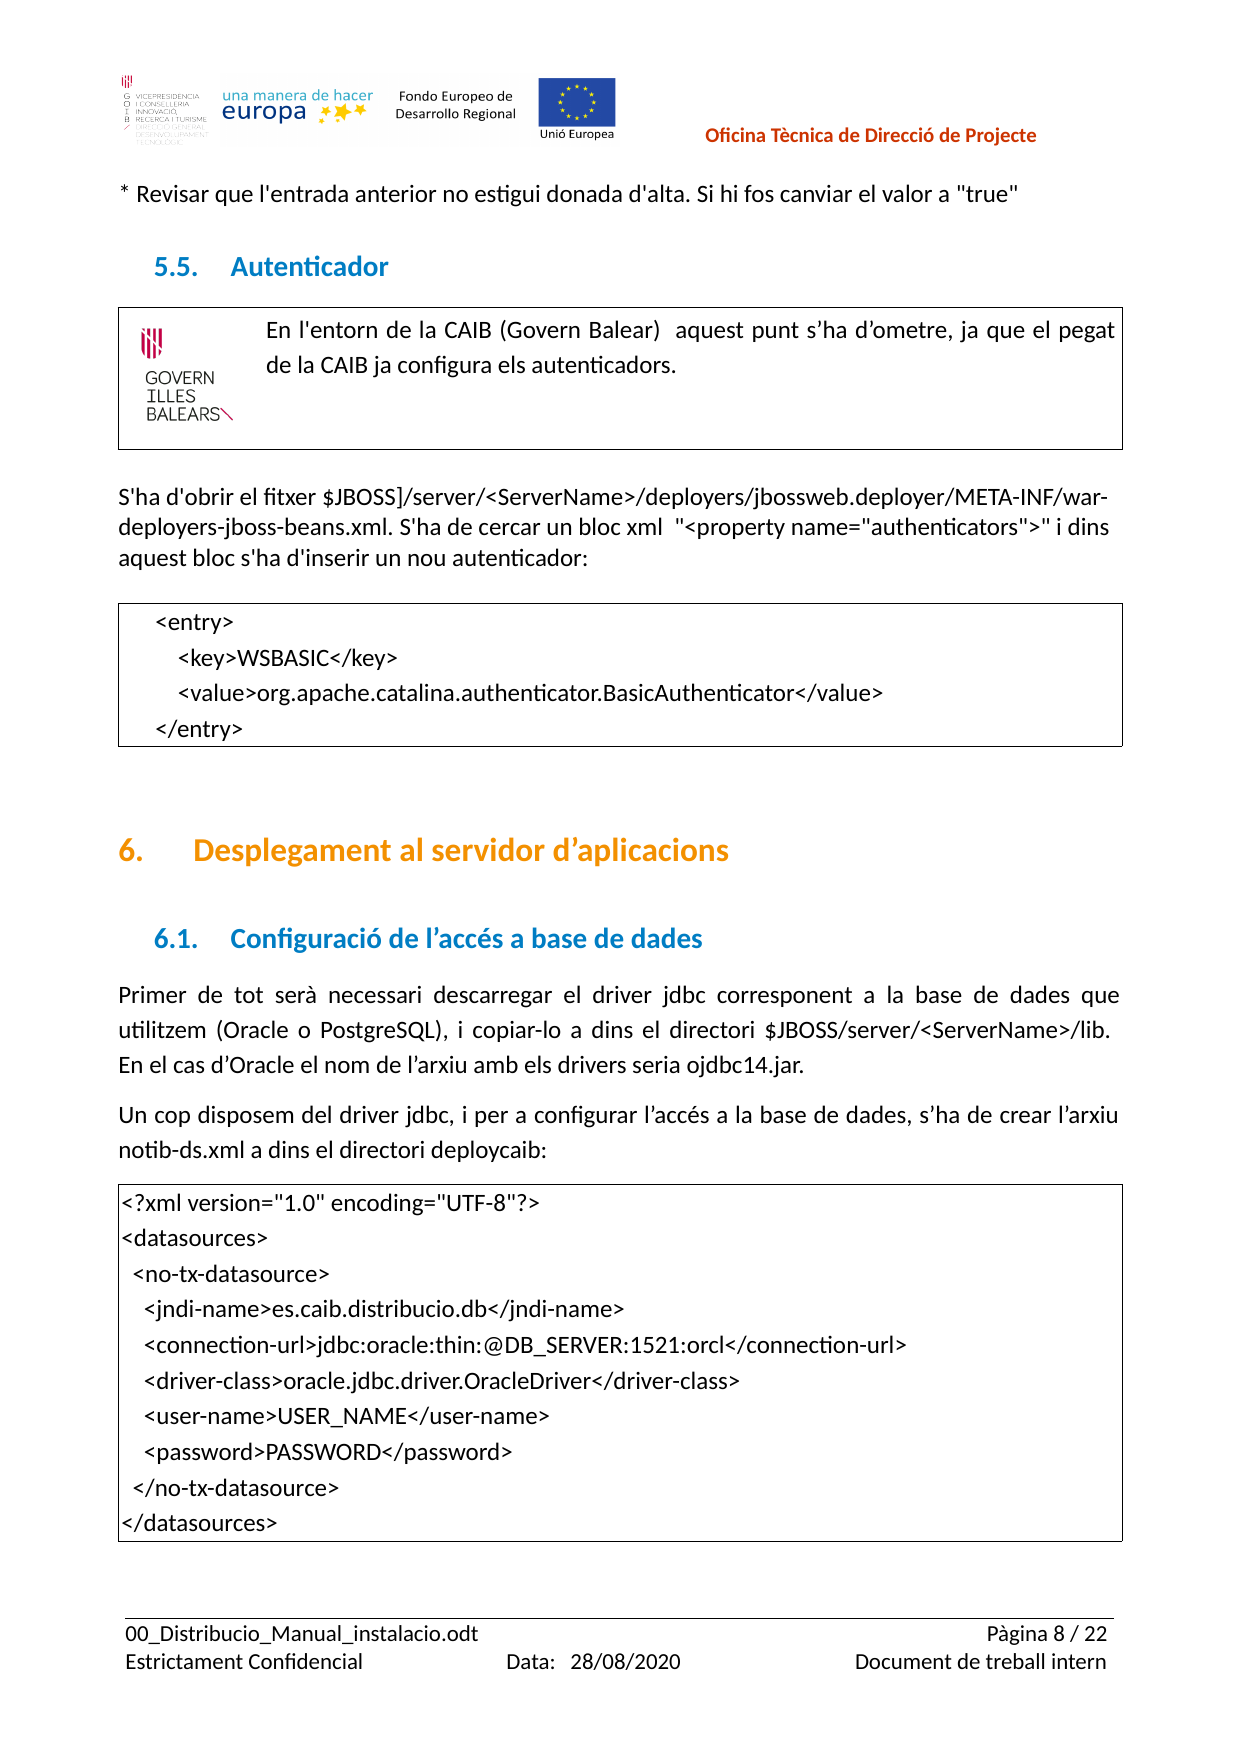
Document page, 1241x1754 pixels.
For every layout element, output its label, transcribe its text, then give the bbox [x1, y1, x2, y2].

text </datasources> [119, 1504, 1122, 1541]
text </no-tx-datasource> [119, 1469, 1122, 1502]
picture [118, 73, 213, 147]
text <jndi-name>es.caib.distribucio.db</jndi-name> [119, 1291, 1122, 1324]
text <datasources> [119, 1219, 1122, 1253]
subtitle Desplegament al servidor d’aplicacions [118, 829, 1122, 870]
picture [127, 319, 247, 431]
text <driver-class>oracle.jdbc.driver.OracleDriver</driver-class> [119, 1362, 1122, 1395]
text Primer de tot serà necessari descarregar el driver jdbc corresponent a la base de dades que utilitzem (Oracle o PostgreSQL), i copiar-lo a dins el directori $JBOSS/server/<ServerName>/lib. En el cas d’Oracle el nom de l’arxiu amb els drivers seria ojdbc14.jar. [118, 979, 1122, 1080]
text <value>org.apache.catalina.authenticator.BasicAuthenticator</value> [119, 674, 1122, 708]
text <?xml version="1.0" encoding="UTF-8"?> [119, 1185, 1122, 1217]
text <user-name>USER_NAME</user-name> [119, 1397, 1122, 1431]
text </entry> [119, 710, 1122, 746]
text S'ha d'obrir el fitxer $JBOSS]/server/<ServerName>/deployers/jbossweb.deployer/META-INF/war-deployers-jboss-beans.xml. S'ha de cercar un bloc xml "<property name="authenticators">" i dins aquest bloc s'ha d'inserir un nou autenticador: [118, 481, 1122, 572]
table_header [119, 308, 260, 449]
picture [219, 73, 621, 147]
subtitle Configuració de l’accés a base de dades [153, 920, 1122, 956]
table_header En l'entorn de la CAIB (Govern Balear) aquest punt s’ha d’ometre, ja que el pegat de la CAIB ja configura els autenticadors. [260, 308, 1122, 449]
subtitle Autenticador [153, 248, 1122, 283]
text <password>PASSWORD</password> [119, 1433, 1122, 1467]
text Un cop disposem del driver jdbc, i per a configurar l’accés a la base de dades, s’ha de crear l’arxiu notib-ds.xml a dins el directori deploycaib: [118, 1099, 1122, 1164]
text <no-tx-datasource> [119, 1255, 1122, 1288]
text <entry> [119, 604, 1122, 637]
text * Revisar que l'entrada anterior no estigui donada d'alta. Si hi fos canviar el valor a "true" [118, 178, 1122, 208]
text <key>WSBASIC</key> [119, 639, 1122, 672]
text <connection-url>jdbc:oracle:thin:@DB_SERVER:1521:orcl</connection-url> [119, 1326, 1122, 1360]
